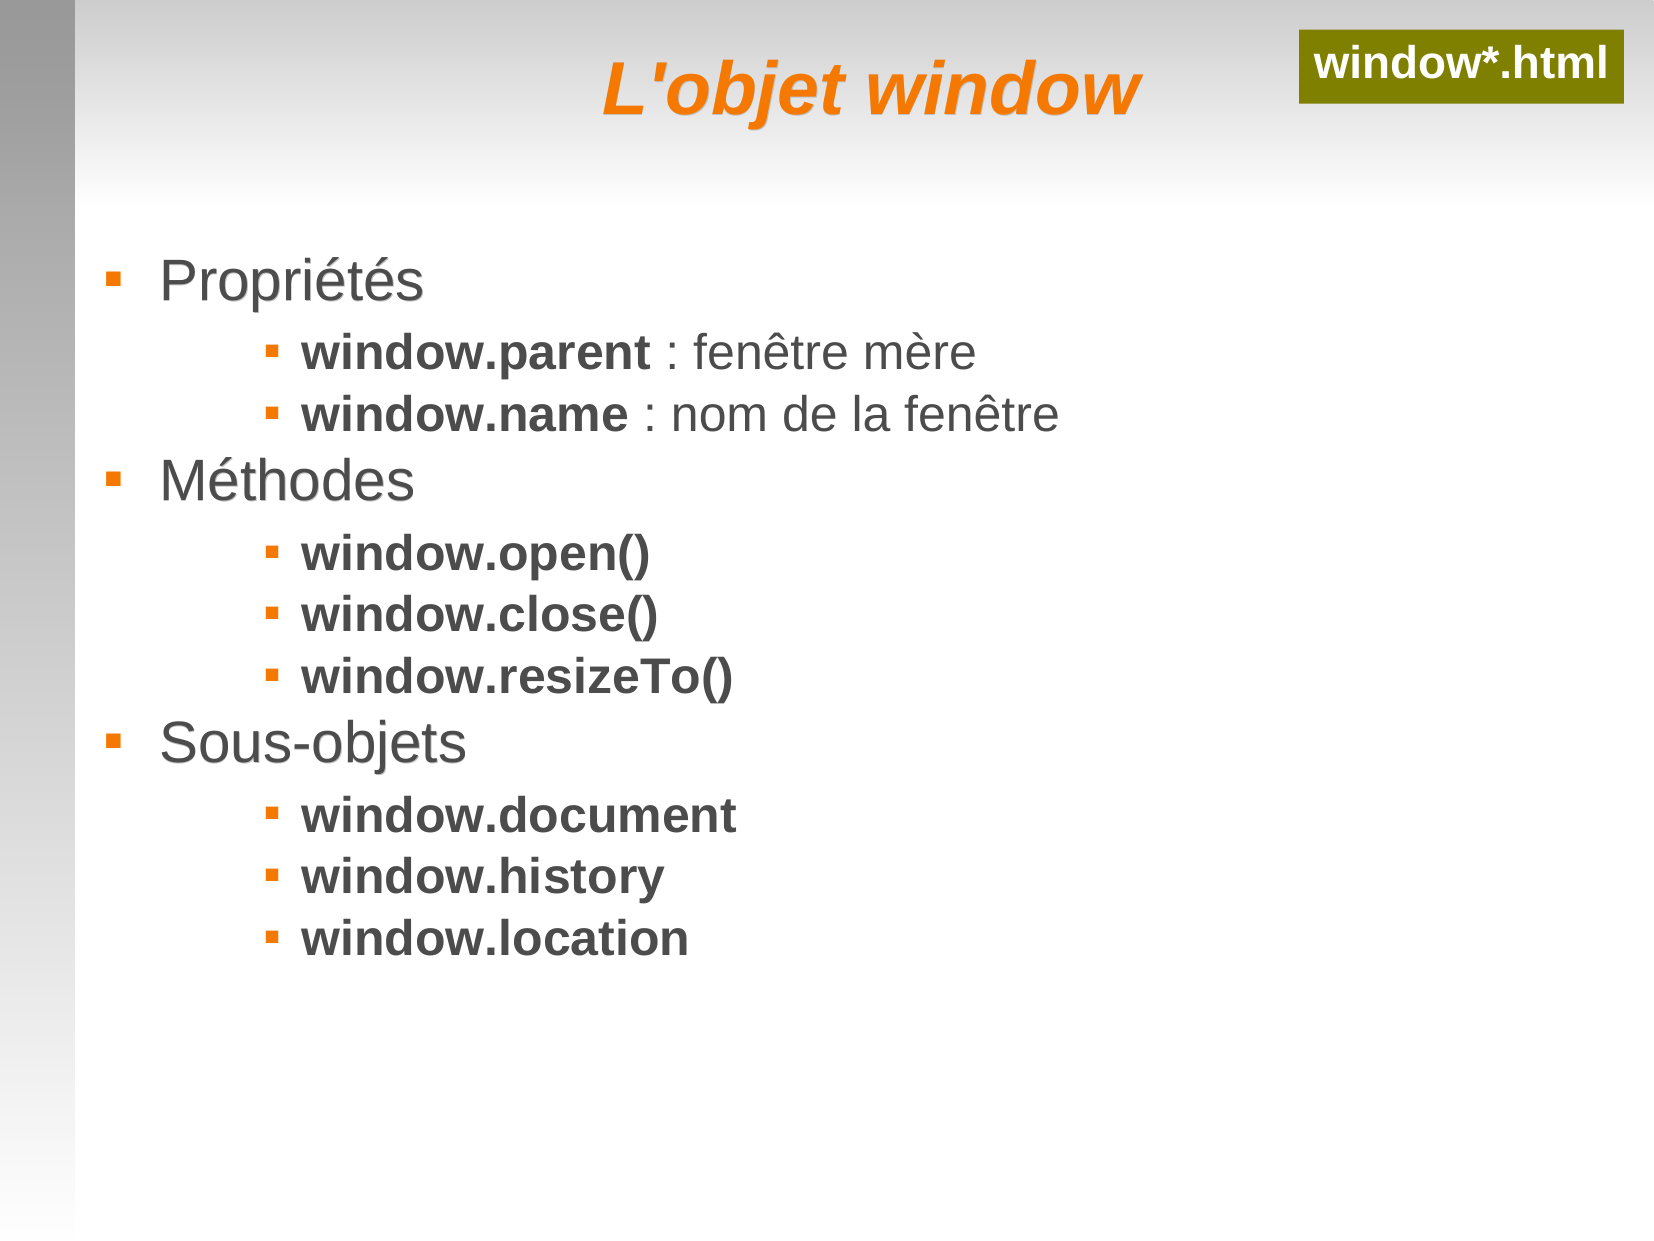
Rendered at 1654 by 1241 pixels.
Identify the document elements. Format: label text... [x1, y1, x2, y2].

list Propriétés window.parent : fenêtre mère window.name : nom de la fenêtre Méthodes window.open() window.close() window.resizeTo() Sous-objets window.document window.history window.location [88, 248, 1625, 1059]
text_box window*.html [1299, 29, 1624, 104]
title L'objet window [88, 0, 1654, 178]
